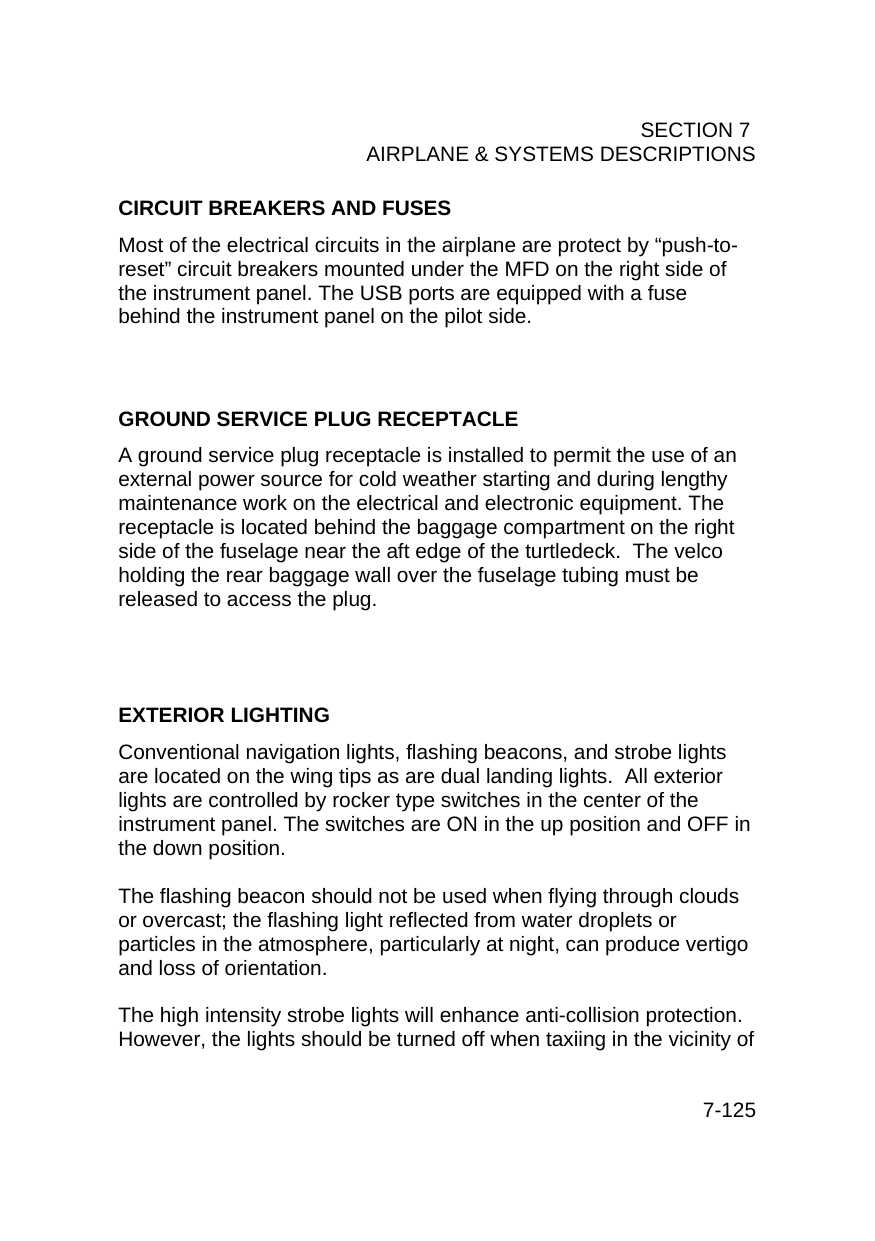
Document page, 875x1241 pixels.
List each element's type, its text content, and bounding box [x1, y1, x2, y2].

text receptacle is located behind the baggage compartment on the right side of the fuselage near the aft edge of the turtledeck. The velco holding the rear baggage wall over the fuselage tubing must be released to access the plug. [118, 515, 756, 611]
text A ground service plug receptacle is installed to permit the use of an external power source for cold weather starting and during lengthy maintenance work on the electrical and electronic equipment. The [118, 443, 756, 515]
subtitle EXTERIOR LIGHTING [118, 703, 756, 727]
text Conventional navigation lights, flashing beacons, and strobe lights are located on the wing tips as are dual landing lights. All exterior lights are controlled by rocker type switches in the center of the instrument panel. The switches are ON in the up position and OFF in the down position. [118, 740, 756, 859]
subtitle GROUND SERVICE PLUG RECEPTACLE [118, 406, 756, 430]
text The flashing beacon should not be used when flying through clouds or overcast; the flashing light reflected from water droplets or particles in the atmosphere, particularly at night, can produce vertigo [118, 883, 756, 955]
text and loss of orientation. [118, 955, 756, 979]
text Most of the electrical circuits in the airplane are protect by “push-to-reset” circuit breakers mounted under the MFD on the right side of the instrument panel. The USB ports are equipped with a fuse behind the instrument panel on the pilot side. [118, 232, 756, 328]
text The high intensity strobe lights will enhance anti-collision protection. However, the lights should be turned off when taxiing in the vicinity of [118, 1003, 756, 1051]
subtitle CIRCUIT BREAKERS AND FUSES [118, 196, 756, 220]
